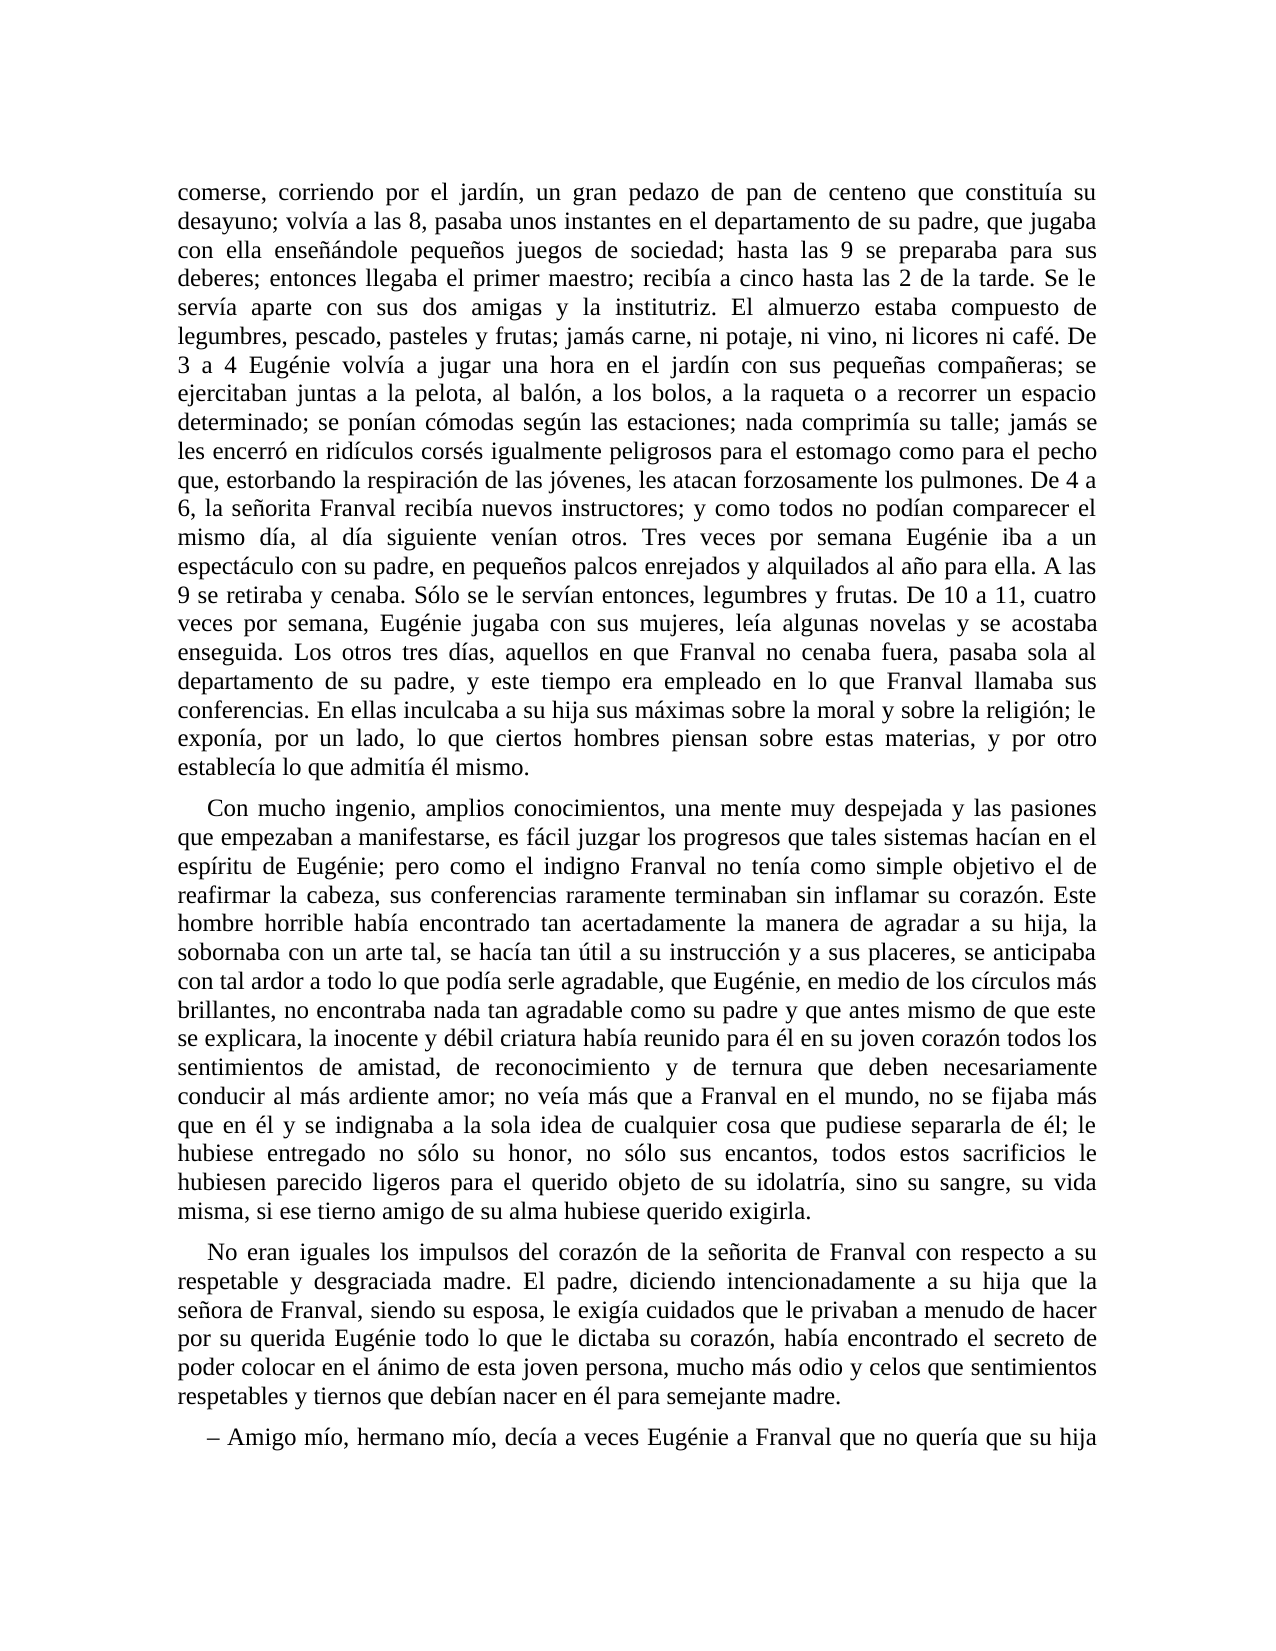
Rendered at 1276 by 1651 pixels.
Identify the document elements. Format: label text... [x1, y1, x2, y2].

text comerse, corriendo por el jardín, un gran pedazo de pan de centeno que constituía su desayuno; volvía a las 8, pasaba unos instantes en el departamento de su padre, que jugaba con ella enseñándole pequeños juegos de sociedad; hasta las 9 se preparaba para sus deberes; entonces llegaba el primer maestro; recibía a cinco hasta las 2 de la tarde. Se le servía aparte con sus dos amigas y la institutriz. El almuerzo estaba compuesto de legumbres, pescado, pasteles y frutas; jamás carne, ni potaje, ni vino, ni licores ni café. De 3 a 4 Eugénie volvía a jugar una hora en el jardín con sus pequeñas compañeras; se ejercitaban juntas a la pelota, al balón, a los bolos, a la raqueta o a recorrer un espacio determinado; se ponían cómodas según las estaciones; nada comprimía su talle; jamás se les encerró en ridículos corsés igualmente peligrosos para el estomago como para el pecho que, estorbando la respiración de las jóvenes, les atacan forzosamente los pulmones. De 4 a 6, la señorita Franval recibía nuevos instructores; y como todos no podían comparecer el mismo día, al día siguiente venían otros. Tres veces por semana Eugénie iba a un espectáculo con su padre, en pequeños palcos enrejados y alquilados al año para ella. A las 9 se retiraba y cenaba. Sólo se le servían entonces, legumbres y frutas. De 10 a 11, cuatro veces por semana, Eugénie jugaba con sus mujeres, leía algunas novelas y se acostaba enseguida. Los otros tres días, aquellos en que Franval no cenaba fuera, pasaba sola al departamento de su padre, y este tiempo era empleado en lo que Franval llamaba sus conferencias. En ellas inculcaba a su hija sus máximas sobre la moral y sobre la religión; le exponía, por un lado, lo que ciertos hombres piensan sobre estas materias, y por otro establecía lo que admitía él mismo. [177, 177, 1098, 781]
text Con mucho ingenio, amplios conocimientos, una mente muy despejada y las pasiones que empezaban a manifestarse, es fácil juzgar los progresos que tales sistemas hacían en el espíritu de Eugénie; pero como el indigno Franval no tenía como simple objetivo el de reafirmar la cabeza, sus conferencias raramente terminaban sin inflamar su corazón. Este hombre horrible había encontrado tan acertadamente la manera de agradar a su hija, la sobornaba con un arte tal, se hacía tan útil a su instrucción y a sus placeres, se anticipaba con tal ardor a todo lo que podía serle agradable, que Eugénie, en medio de los círculos más brillantes, no encontraba nada tan agradable como su padre y que antes mismo de que este se explicara, la inocente y débil criatura había reunido para él en su joven corazón todos los sentimientos de amistad, de reconocimiento y de ternura que deben necesariamente conducir al más ardiente amor; no veía más que a Franval en el mundo, no se fijaba más que en él y se indignaba a la sola idea de cualquier cosa que pudiese separarla de él; le hubiese entregado no sólo su honor, no sólo sus encantos, todos estos sacrificios le hubiesen parecido ligeros para el querido objeto de su idolatría, sino su sangre, su vida misma, si ese tierno amigo de su alma hubiese querido exigirla. [177, 793, 1098, 1225]
text No eran iguales los impulsos del corazón de la señorita de Franval con respecto a su respetable y desgraciada madre. El padre, diciendo intencionadamente a su hija que la señora de Franval, siendo su esposa, le exigía cuidados que le privaban a menudo de hacer por su querida Eugénie todo lo que le dictaba su corazón, había encontrado el secreto de poder colocar en el ánimo de esta joven persona, mucho más odio y celos que sentimientos respetables y tiernos que debían nacer en él para semejante madre. [177, 1237, 1098, 1410]
text – Amigo mío, hermano mío, decía a veces Eugénie a Franval que no quería que su hija [177, 1422, 1098, 1451]
